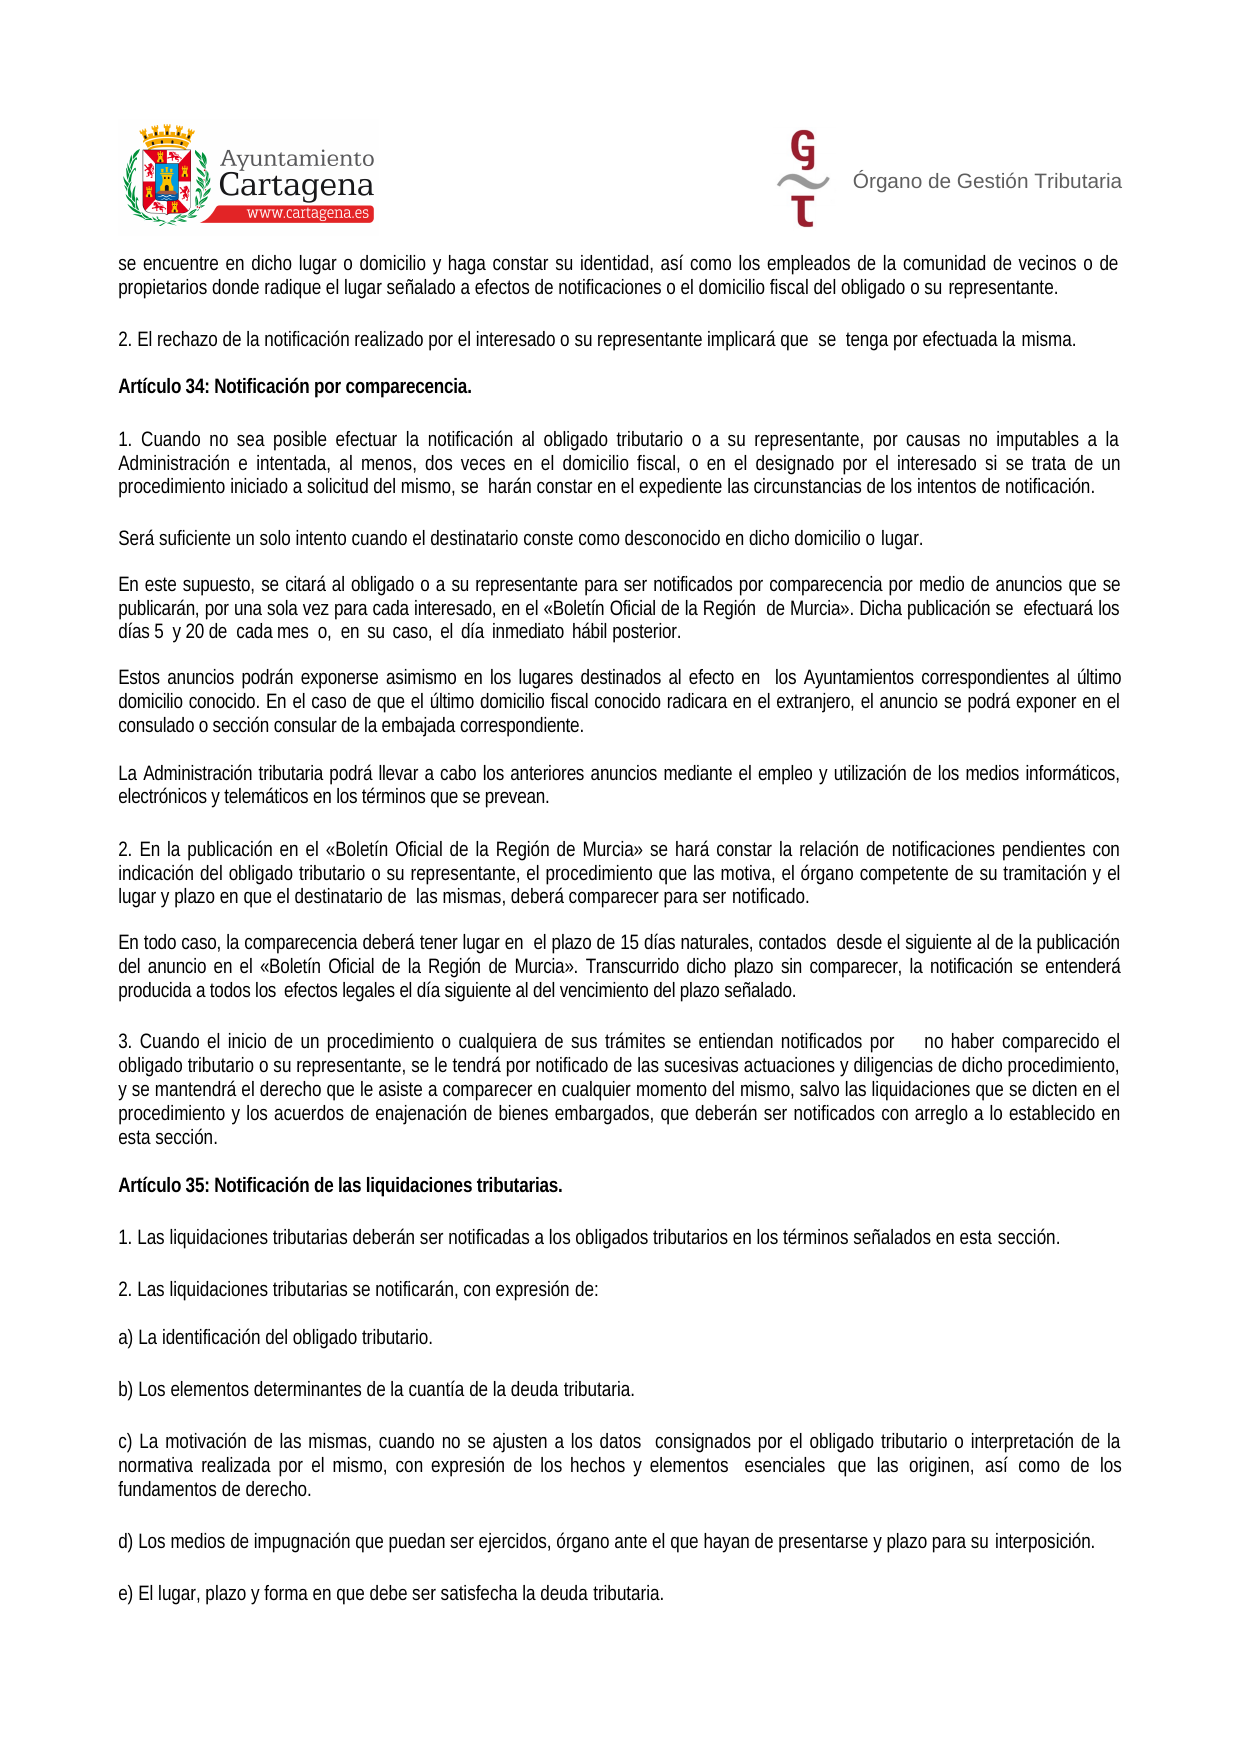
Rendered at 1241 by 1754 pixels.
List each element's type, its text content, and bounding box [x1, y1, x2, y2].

text En este supuesto, se citará al obligado o a su representante para ser notificados por comparecencia por medio de anuncios que se publicarán, por una sola vez para cada interesado, en el «Boletín Oficial de la Región de Murcia». Dicha publicación se efectuará los días 5 y 20 de cada mes o, en su caso, el día inmediato hábil posterior. [118, 572, 1122, 643]
list c) La motivación de las mismas, cuando no se ajusten a los datos consignados por el obligado tributario o interpretación de la normativa realizada por el mismo, con expresión de los hechos y elementos esenciales que las originen, así como de los fundamentos de derecho. [118, 1429, 1122, 1501]
list e) El lugar, plazo y forma en que debe ser satisfecha la deuda tributaria. [118, 1581, 1122, 1605]
text Artículo 35: Notificación de las liquidaciones tributarias. [118, 1173, 1122, 1197]
list 2. En la publicación en el «Boletín Oficial de la Región de Murcia» se hará constar la relación de notificaciones pendientes con indicación del obligado tributario o su representante, el procedimiento que las motiva, el órgano competente de su tramitación y el lugar y plazo en que el destinatario de las mismas, deberá comparecer para ser notificado. [118, 836, 1122, 908]
list 1. Las liquidaciones tributarias deberán ser notificadas a los obligados tributarios en los términos señalados en esta sección. [118, 1225, 1122, 1249]
text La Administración tributaria podrá llevar a cabo los anteriores anuncios mediante el empleo y utilización de los medios informáticos, electrónicos y telemáticos en los términos que se prevean. [118, 761, 1122, 808]
list d) Los medios de impugnación que puedan ser ejercidos, órgano ante el que hayan de presentarse y plazo para su interposición. [118, 1529, 1122, 1553]
list 2. Las liquidaciones tributarias se notificarán, con expresión de: [118, 1277, 1122, 1301]
list 2. El rechazo de la notificación realizado por el interesado o su representante implicará que se tenga por efectuada la misma. [118, 327, 1122, 351]
list 3. Cuando el inicio de un procedimiento o cualquiera de sus trámites se entiendan notificados por no haber comparecido el obligado tributario o su representante, se le tendrá por notificado de las sucesivas actuaciones y diligencias de dicho procedimiento, y se mantendrá el derecho que le asiste a comparecer en cualquier momento del mismo, salvo las liquidaciones que se dicten en el procedimiento y los acuerdos de enajenación de bienes embargados, que deberán ser notificados con arreglo a lo establecido en esta sección. [118, 1029, 1122, 1149]
list b) Los elementos determinantes de la cuantía de la deuda tributaria. [118, 1377, 1122, 1401]
picture [117, 119, 379, 236]
list Será suficiente un solo intento cuando el destinatario conste como desconocido en dicho domicilio o lugar. [118, 526, 1122, 550]
text En todo caso, la comparecencia deberá tener lugar en el plazo de 15 días naturales, contados desde el siguiente al de la publicación del anuncio en el «Boletín Oficial de la Región de Murcia». Transcurrido dicho plazo sin comparecer, la notificación se entenderá producida a todos los efectos legales el día siguiente al del vencimiento del plazo señalado. [118, 929, 1122, 1001]
text Artículo 34: Notificación por comparecencia. [118, 374, 1122, 398]
list se encuentre en dicho lugar o domicilio y haga constar su identidad, así como los empleados de la comunidad de vecinos o de propietarios donde radique el lugar señalado a efectos de notificaciones o el domicilio fiscal del obligado o su representante. [118, 251, 1122, 298]
list a) La identificación del obligado tributario. [118, 1325, 1122, 1349]
list 1. Cuando no sea posible efectuar la notificación al obligado tributario o a su representante, por causas no imputables a la Administración e intentada, al menos, dos veces en el domicilio fiscal, o en el designado por el interesado si se trata de un procedimiento iniciado a solicitud del mismo, se harán constar en el expediente las circunstancias de los intentos de notificación. [118, 426, 1122, 498]
text Estos anuncios podrán exponerse asimismo en los lugares destinados al efecto en los Ayuntamientos correspondientes al último domicilio conocido. En el caso de que el último domicilio fiscal conocido radicara en el extranjero, el anuncio se podrá exponer en el consulado o sección consular de la embajada correspondiente. [118, 665, 1122, 737]
